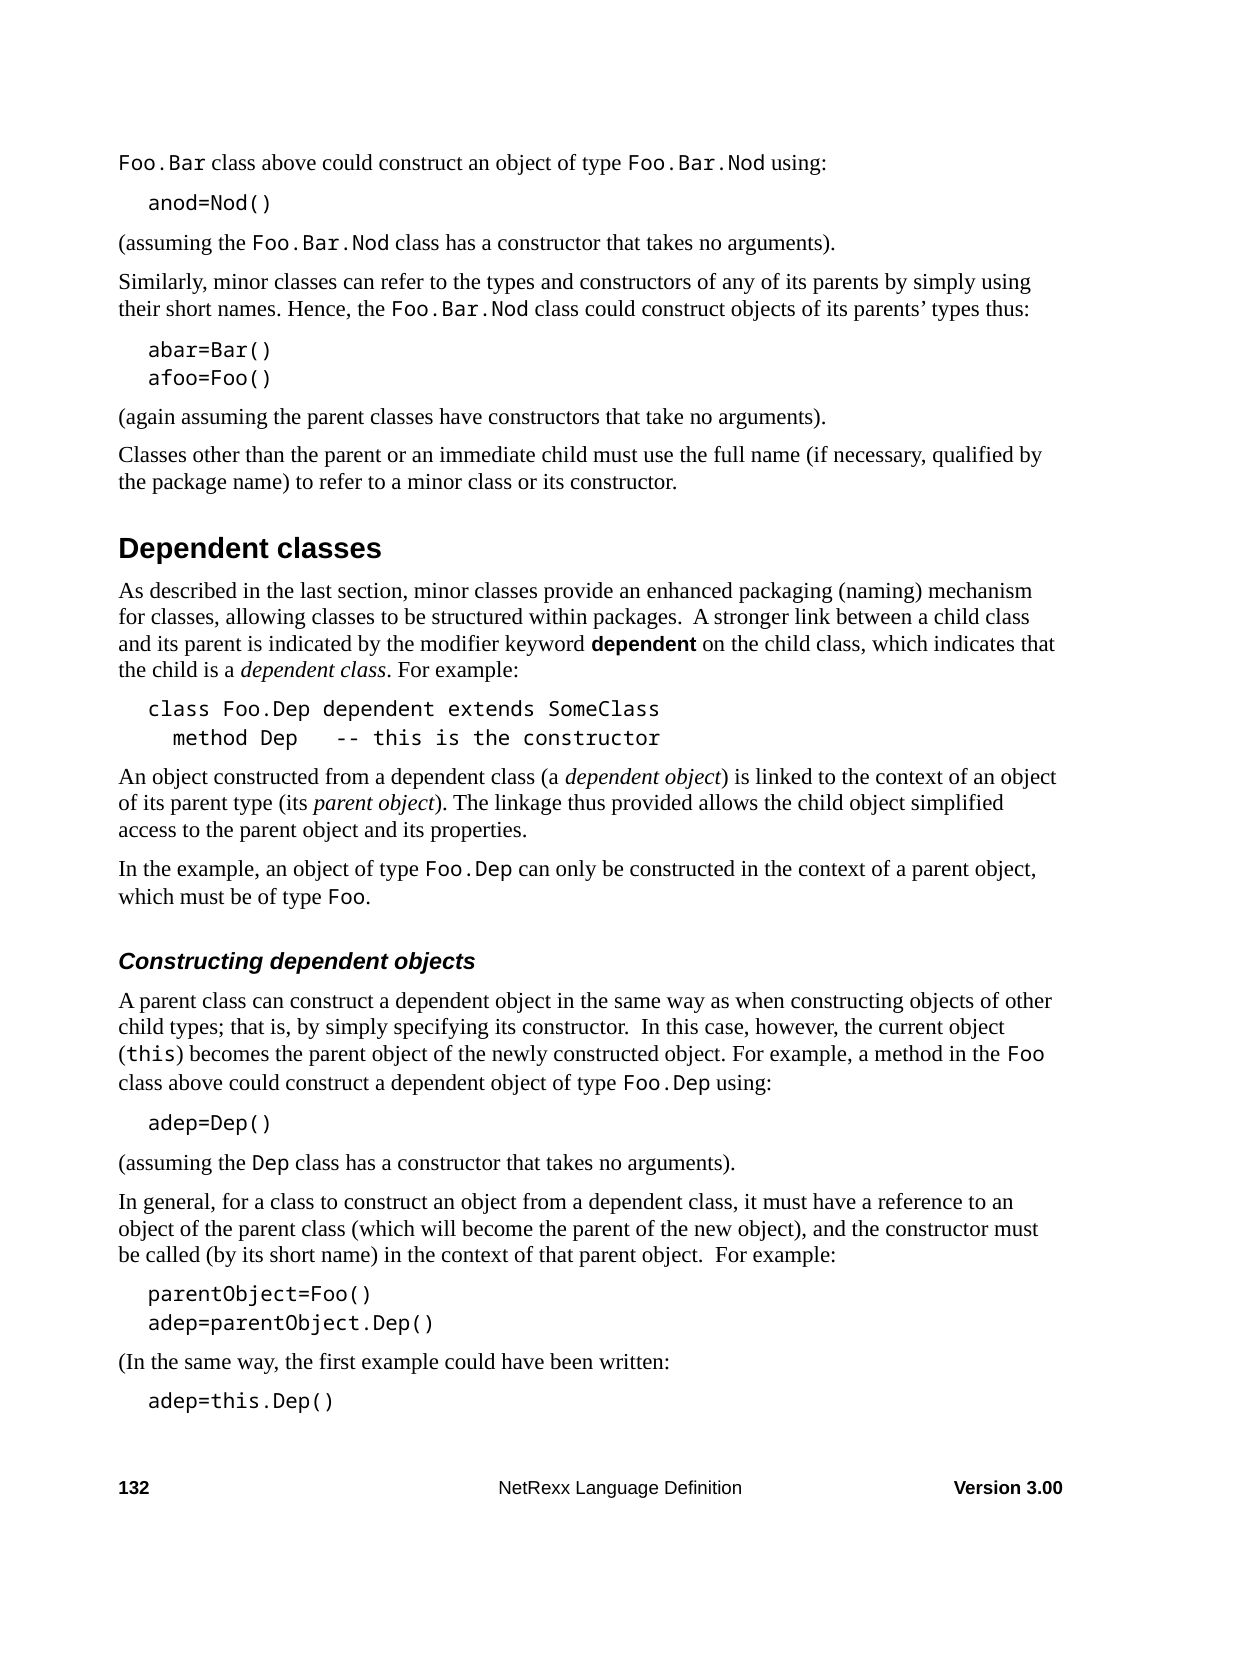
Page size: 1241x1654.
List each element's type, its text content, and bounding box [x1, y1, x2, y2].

text As described in the last section, minor classes provide an enhanced packaging (naming) mechanism for classes, allowing classes to be structured within packages. A stronger link between a child class and its parent is indicated by the modifier keyword dependent on the child class, which indicates that the child is a dependent class. For example: [118, 577, 1063, 682]
text (assuming the Dep class has a constructor that takes no arguments). [118, 1148, 1063, 1177]
text (assuming the Foo.Bar.Nod class has a constructor that takes no arguments). [118, 228, 1063, 256]
text Foo.Bar class above could construct an object of type Foo.Bar.Nod using: [118, 148, 1063, 176]
subtitle Constructing dependent objects [118, 947, 1063, 974]
text (In the same way, the first example could have been written: [118, 1348, 1063, 1374]
text (again assuming the parent classes have constructors that take no arguments). [118, 403, 1063, 430]
text adep=this.Dep() [148, 1386, 1063, 1414]
text adep=Dep() [148, 1108, 1063, 1136]
text class Foo.Dep dependent extends SomeClass method Dep -- this is the constructor [148, 694, 1063, 751]
text anod=Nod() [148, 188, 1063, 216]
text Classes other than the parent or an immediate child must use the full name (if necessary, qualified by the package name) to refer to a minor class or its constructor. [118, 442, 1063, 494]
text An object constructed from a dependent class (a dependent object) is linked to the context of an object of its parent type (its parent object). The linkage thus provided allows the child object simplified access to the parent object and its properties. [118, 763, 1063, 842]
text Similarly, minor classes can refer to the types and constructors of any of its parents by simply using their short names. Hence, the Foo.Bar.Nod class could construct objects of its parents’ types thus: [118, 268, 1063, 323]
subtitle Dependent classes [118, 531, 1063, 564]
text A parent class can construct a dependent object in the same way as when constructing objects of other child types; that is, by simply specifying its constructor. In this case, however, the current object (this) becomes the parent object of the newly constructed object. For example, a method in the Foo class above could construct a dependent object of type Foo.Dep using: [118, 987, 1063, 1096]
text In general, for a class to construct an object from a dependent class, it must have a reference to an object of the parent class (which will become the parent of the new object), and the constructor must be called (by its short name) in the context of that parent object. For example: [118, 1188, 1063, 1267]
text abar=Bar() afoo=Foo() [148, 335, 1063, 392]
text parentObject=Foo() adep=parentObject.Dep() [148, 1279, 1063, 1336]
text In the example, an object of type Foo.Dep can only be constructed in the context of a parent object, which must be of type Foo. [118, 854, 1063, 911]
